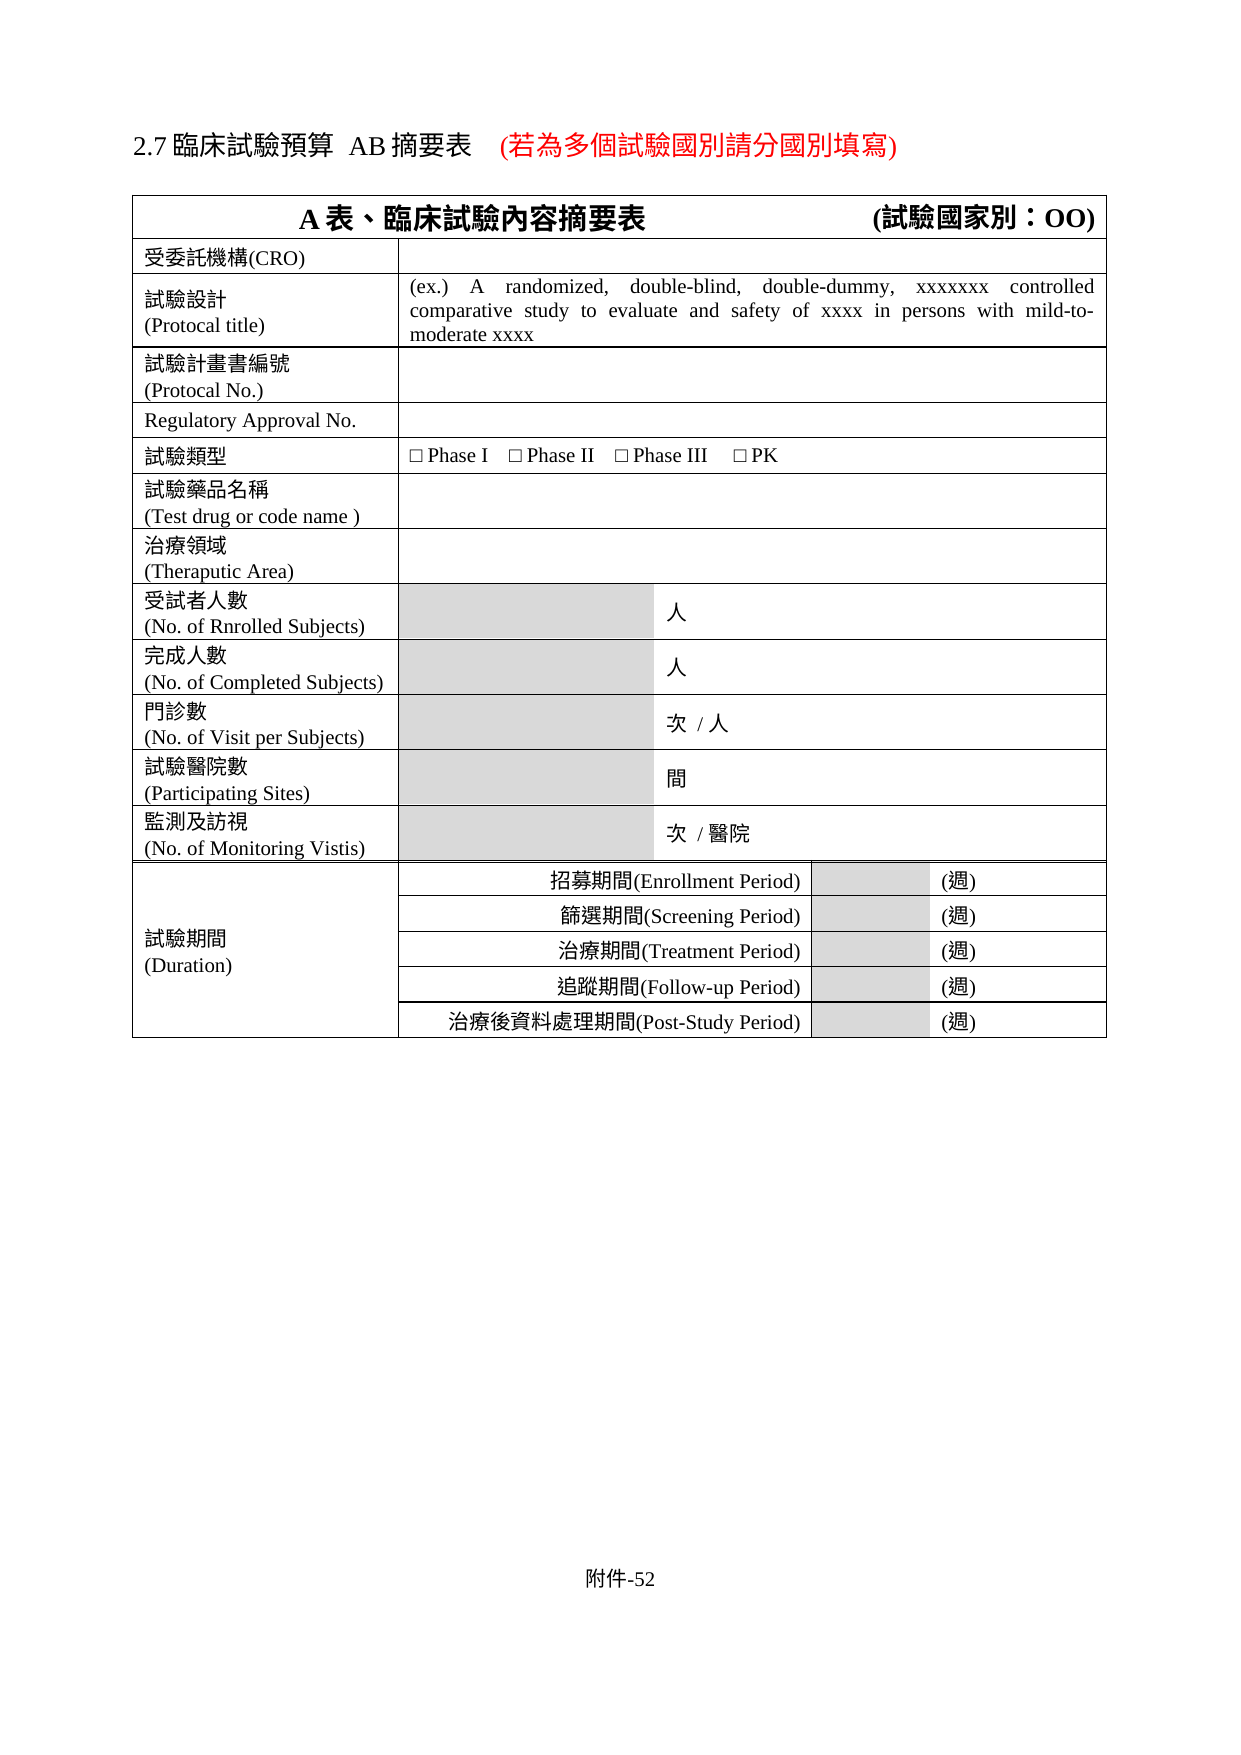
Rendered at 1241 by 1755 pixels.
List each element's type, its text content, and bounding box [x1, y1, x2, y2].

table_cell [399, 806, 654, 860]
table_cell [399, 695, 654, 749]
table_cell (週) [930, 896, 1106, 931]
table_cell (週) [930, 1003, 1106, 1037]
text 2.7臨床試驗預算 AB摘要表 (若為多個試驗國別請分國別填寫) [133, 124, 1107, 163]
table_cell [812, 863, 930, 895]
table_cell [399, 750, 654, 804]
table_cell 人 [655, 584, 1106, 638]
table_cell (週) [930, 967, 1106, 1001]
table_cell [812, 1003, 930, 1037]
table_cell [399, 239, 1106, 273]
table_cell □ Phase I □ Phase II □ Phase III □ PK [399, 438, 1106, 473]
table_cell 治療後資料處理期間(Post-Study Period) [399, 1003, 811, 1037]
table_cell [399, 348, 1106, 402]
table_cell 次 / 人 [655, 695, 1106, 749]
table_cell 試驗藥品名稱 (Test drug or code name ) [133, 474, 398, 528]
table_cell 受試者人數 (No. of Rnrolled Subjects) [133, 584, 398, 638]
table_cell 人 [655, 640, 1106, 694]
table_cell (週) [930, 863, 1106, 895]
table_cell [399, 403, 1106, 437]
table_cell [399, 584, 654, 638]
table_header A表、臨床試驗內容摘要表 [133, 196, 812, 238]
table_cell (週) [930, 932, 1106, 966]
table_cell 篩選期間(Screening Period) [399, 896, 811, 931]
table_cell 試驗設計 (Protocal title) [133, 274, 398, 346]
table_cell 監測及訪視 (No. of Monitoring Vistis) [133, 806, 398, 860]
table_cell 完成人數 (No. of Completed Subjects) [133, 640, 398, 694]
table_cell 招募期間(Enrollment Period) [399, 863, 811, 895]
table_cell [812, 896, 930, 931]
table_cell [399, 529, 1106, 583]
table_cell 試驗計畫書編號 (Protocal No.) [133, 348, 398, 402]
table_cell 間 [655, 750, 1106, 804]
table_header (試驗國家別：OO) [812, 196, 1106, 238]
table_cell 試驗期間 (Duration) [133, 863, 398, 1037]
table_cell Regulatory Approval No. [133, 403, 398, 437]
table_cell 治療領域 (Theraputic Area) [133, 529, 398, 583]
table_cell 治療期間(Treatment Period) [399, 932, 811, 966]
table_cell [812, 967, 930, 1001]
table_cell 試驗醫院數 (Participating Sites) [133, 750, 398, 804]
table_cell (ex.) A randomized, double-blind, double-dummy, xxxxxxx controlled comparative study to evaluate and safety of xxxx in persons with mild-to-moderate xxxx [399, 274, 1106, 346]
table_cell 次 / 醫院 [655, 806, 1106, 860]
table_cell 受委託機構(CRO) [133, 239, 398, 273]
table_cell [812, 932, 930, 966]
table_cell 追蹤期間(Follow-up Period) [399, 967, 811, 1001]
table_cell 門診數 (No. of Visit per Subjects) [133, 695, 398, 749]
table_cell [399, 640, 654, 694]
table_cell 試驗類型 [133, 438, 398, 473]
table_cell [399, 474, 1106, 528]
